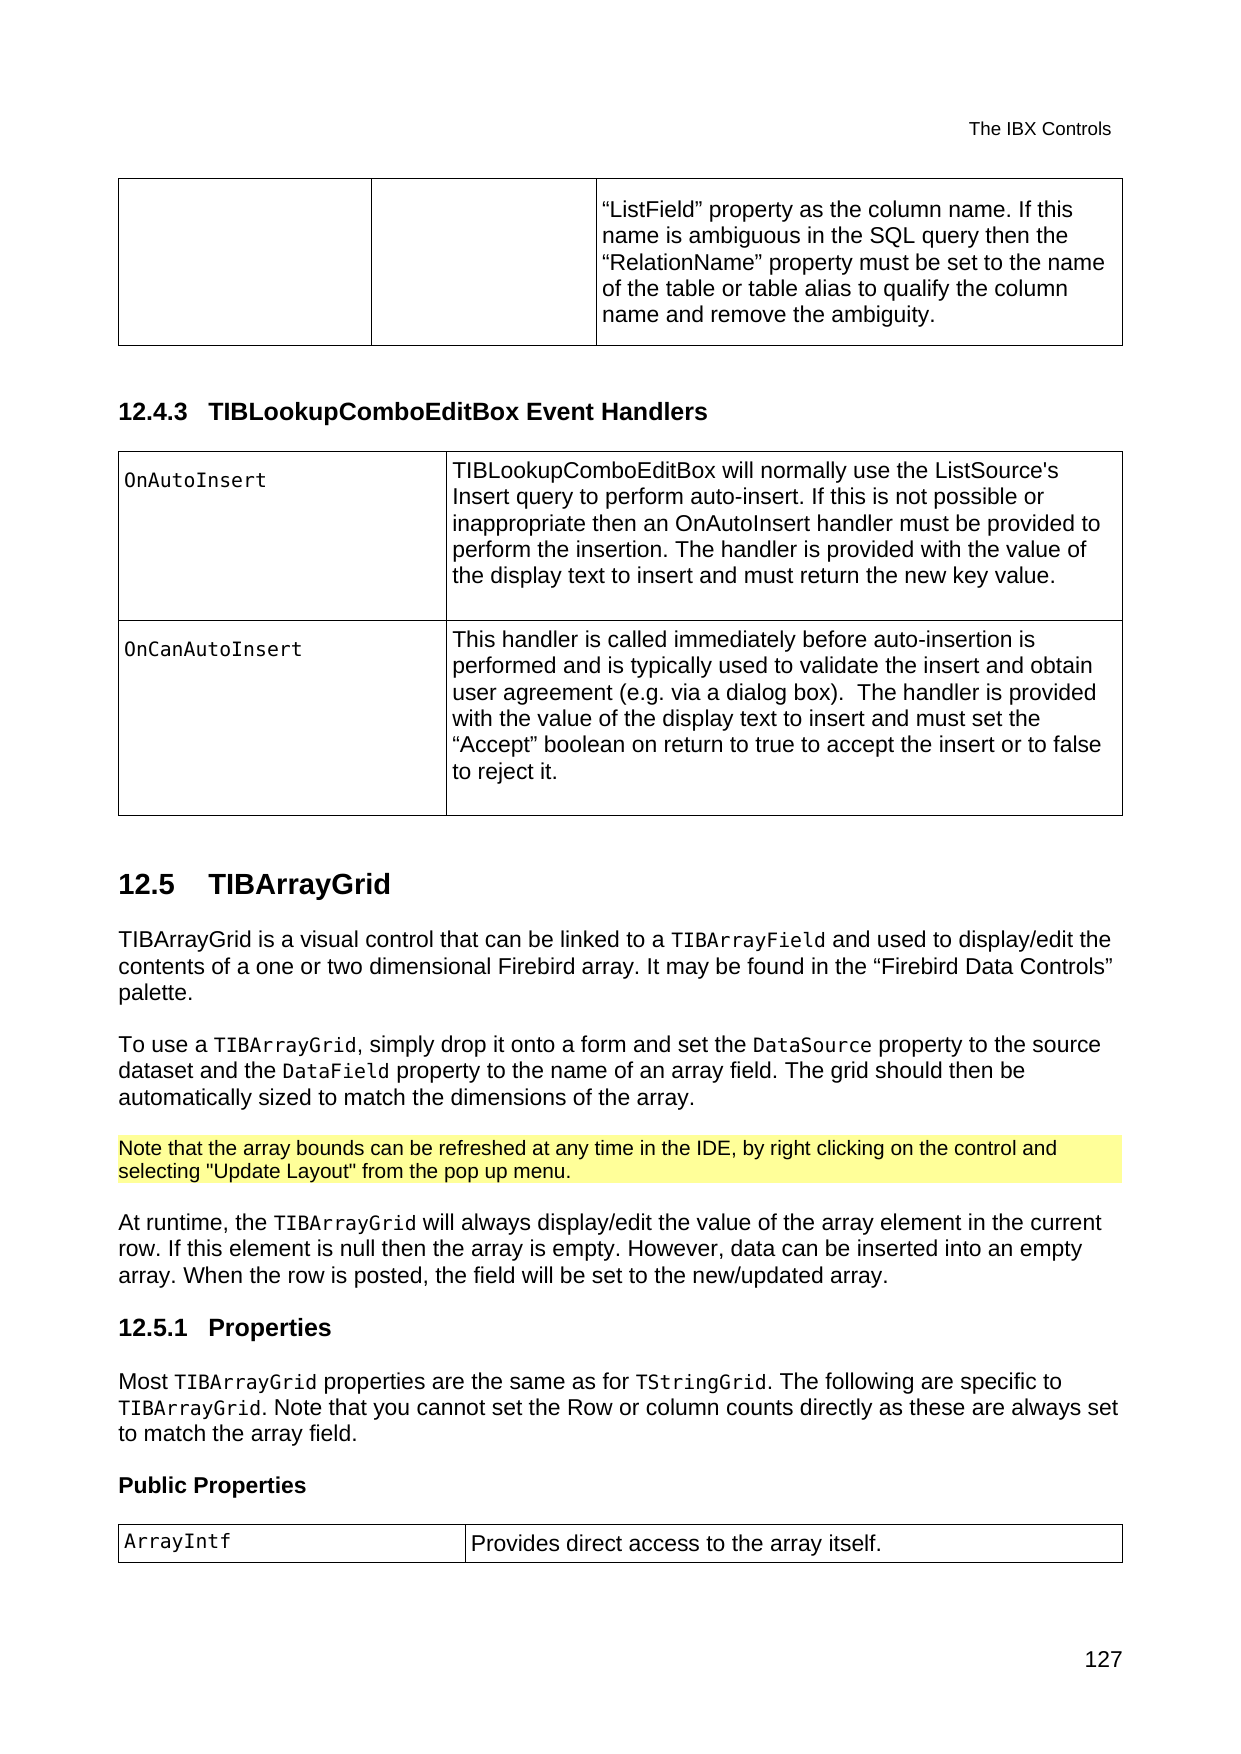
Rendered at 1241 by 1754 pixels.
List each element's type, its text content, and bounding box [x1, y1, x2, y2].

text TIBArrayGrid is a visual control that can be linked to a TIBArrayField and used to display/edit the contents of a one or two dimensional Firebird array. It may be found in the “Firebird Data Controls” palette. [118, 926, 1122, 1005]
table_cell “ListField” property as the column name. If this name is ambiguous in the SQL query then the “RelationName” property must be set to the name of the table or table alias to qualify the column name and remove the ambiguity. [597, 179, 1122, 345]
subtitle TIBLookupComboEditBox Event Handlers [118, 397, 1122, 426]
subtitle Properties [118, 1313, 1122, 1342]
text Most TIBArrayGrid properties are the same as for TStringGrid. The following are specific to TIBArrayGrid. Note that you cannot set the Row or column counts directly as these are always set to match the array field. [118, 1368, 1122, 1447]
text At runtime, the TIBArrayGrid will always display/edit the value of the array element in the current row. If this element is null then the array is empty. However, data can be inserted into an empty array. When the row is posted, the field will be set to the new/updated array. [118, 1209, 1122, 1288]
table_header OnAutoInsert [119, 452, 446, 620]
text Note that the array bounds can be refreshed at any time in the IDE, by right clicking on the control and selecting "Update Layout" from the pop up menu. [118, 1135, 1122, 1183]
text To use a TIBArrayGrid, simply drop it onto a form and set the DataSource property to the source dataset and the DataField property to the name of an array field. The grid should then be automatically sized to match the dimensions of the array. [118, 1031, 1122, 1110]
table_cell [119, 179, 371, 345]
table_cell OnCanAutoInsert [119, 621, 446, 815]
table_cell [372, 179, 596, 345]
subtitle TIBArrayGrid [118, 867, 1122, 901]
table_cell This handler is called immediately before auto-insertion is performed and is typically used to validate the insert and obtain user agreement (e.g. via a dialog box). The handler is provided with the value of the display text to insert and must set the “Accept” boolean on return to true to accept the insert or to false to reject it. [447, 621, 1122, 815]
table_header Provides direct access to the array itself. [466, 1525, 1122, 1562]
text Public Properties [118, 1472, 1122, 1499]
table_header ArrayIntf [119, 1525, 465, 1562]
table_header TIBLookupComboEditBox will normally use the ListSource's Insert query to perform auto-insert. If this is not possible or inappropriate then an OnAutoInsert handler must be provided to perform the insertion. The handler is provided with the value of the display text to insert and must return the new key value. [447, 452, 1122, 620]
